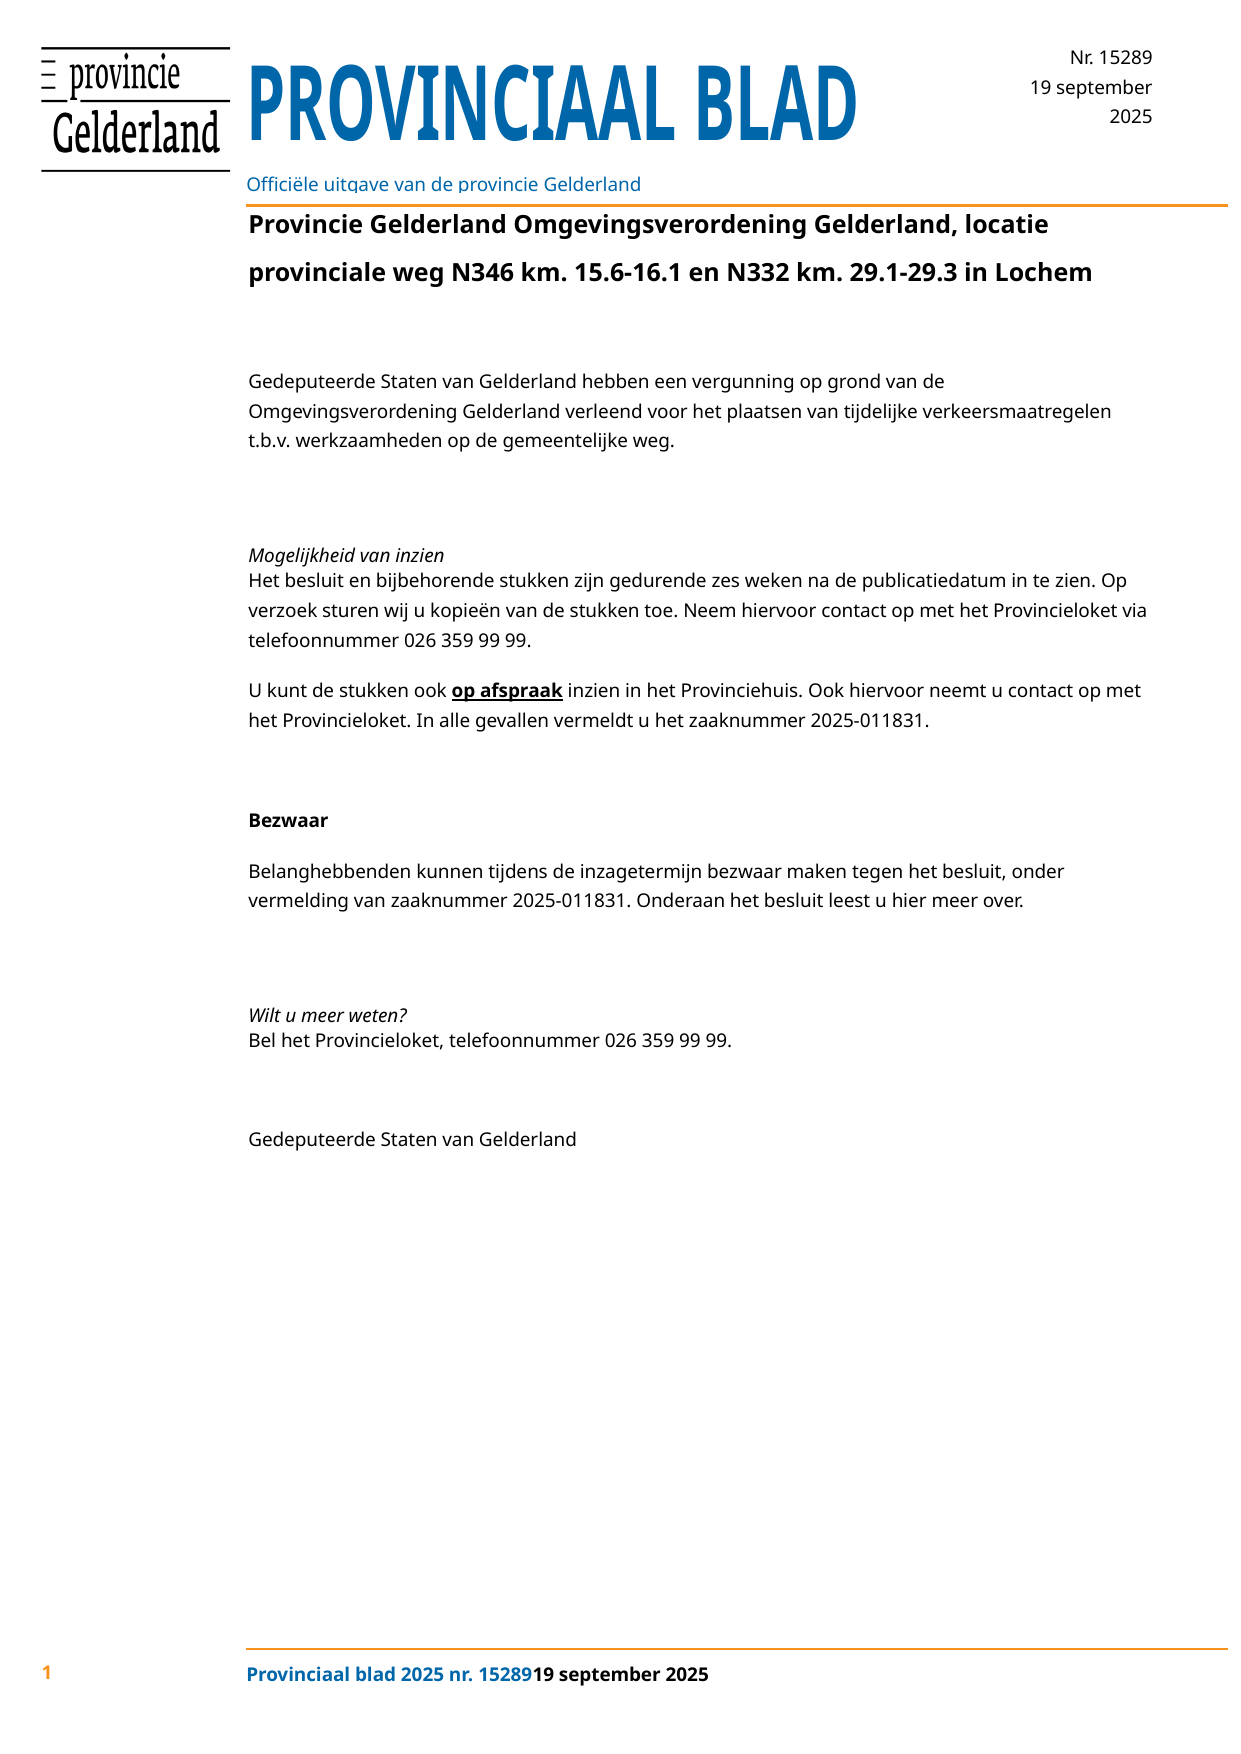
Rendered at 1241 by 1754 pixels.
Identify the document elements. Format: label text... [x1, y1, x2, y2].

text Gedeputeerde Staten van Gelderland hebben een vergunning op grond van de Omgevingsverordening Gelderland verleend voor het plaatsen van tijdelijke verkeersmaatregelen t.b.v. werkzaamheden op de gemeentelijke weg. [248, 368, 1152, 453]
picture [41, 47, 231, 172]
text Het besluit en bijbehorende stukken zijn gedurende zes weken na de publicatiedatum in te zien. Op verzoek sturen wij u kopieën van de stukken toe. Neem hiervoor contact op met het Provincieloket via telefoonnummer 026 359 99 99. [248, 568, 1152, 652]
text Provincie Gelderland Omgevingsverordening Gelderland, locatie provinciale weg N346 km. 15.6-16.1 en N332 km. 29.1-29.3 in Lochem [248, 207, 1152, 288]
text Bel het Provincieloket, telefoonnummer 026 359 99 99. [248, 1028, 1152, 1053]
text Gedeputeerde Staten van Gelderland [248, 1126, 1152, 1152]
text Mogelijkheid van inzien [248, 542, 1152, 568]
text Wilt u meer weten? [248, 1002, 1152, 1028]
text Bezwaar [248, 808, 1152, 833]
text Belanghebbenden kunnen tijdens de inzagetermijn bezwaar maken tegen het besluit, onder vermelding van zaaknummer 2025-011831. Onderaan het besluit leest u hier meer over. [248, 858, 1152, 913]
text U kunt de stukken ook op afspraak inzien in het Provinciehuis. Ook hiervoor neemt u contact op met het Provincieloket. In alle gevallen vermeldt u het zaaknummer 2025-011831. [248, 677, 1152, 732]
